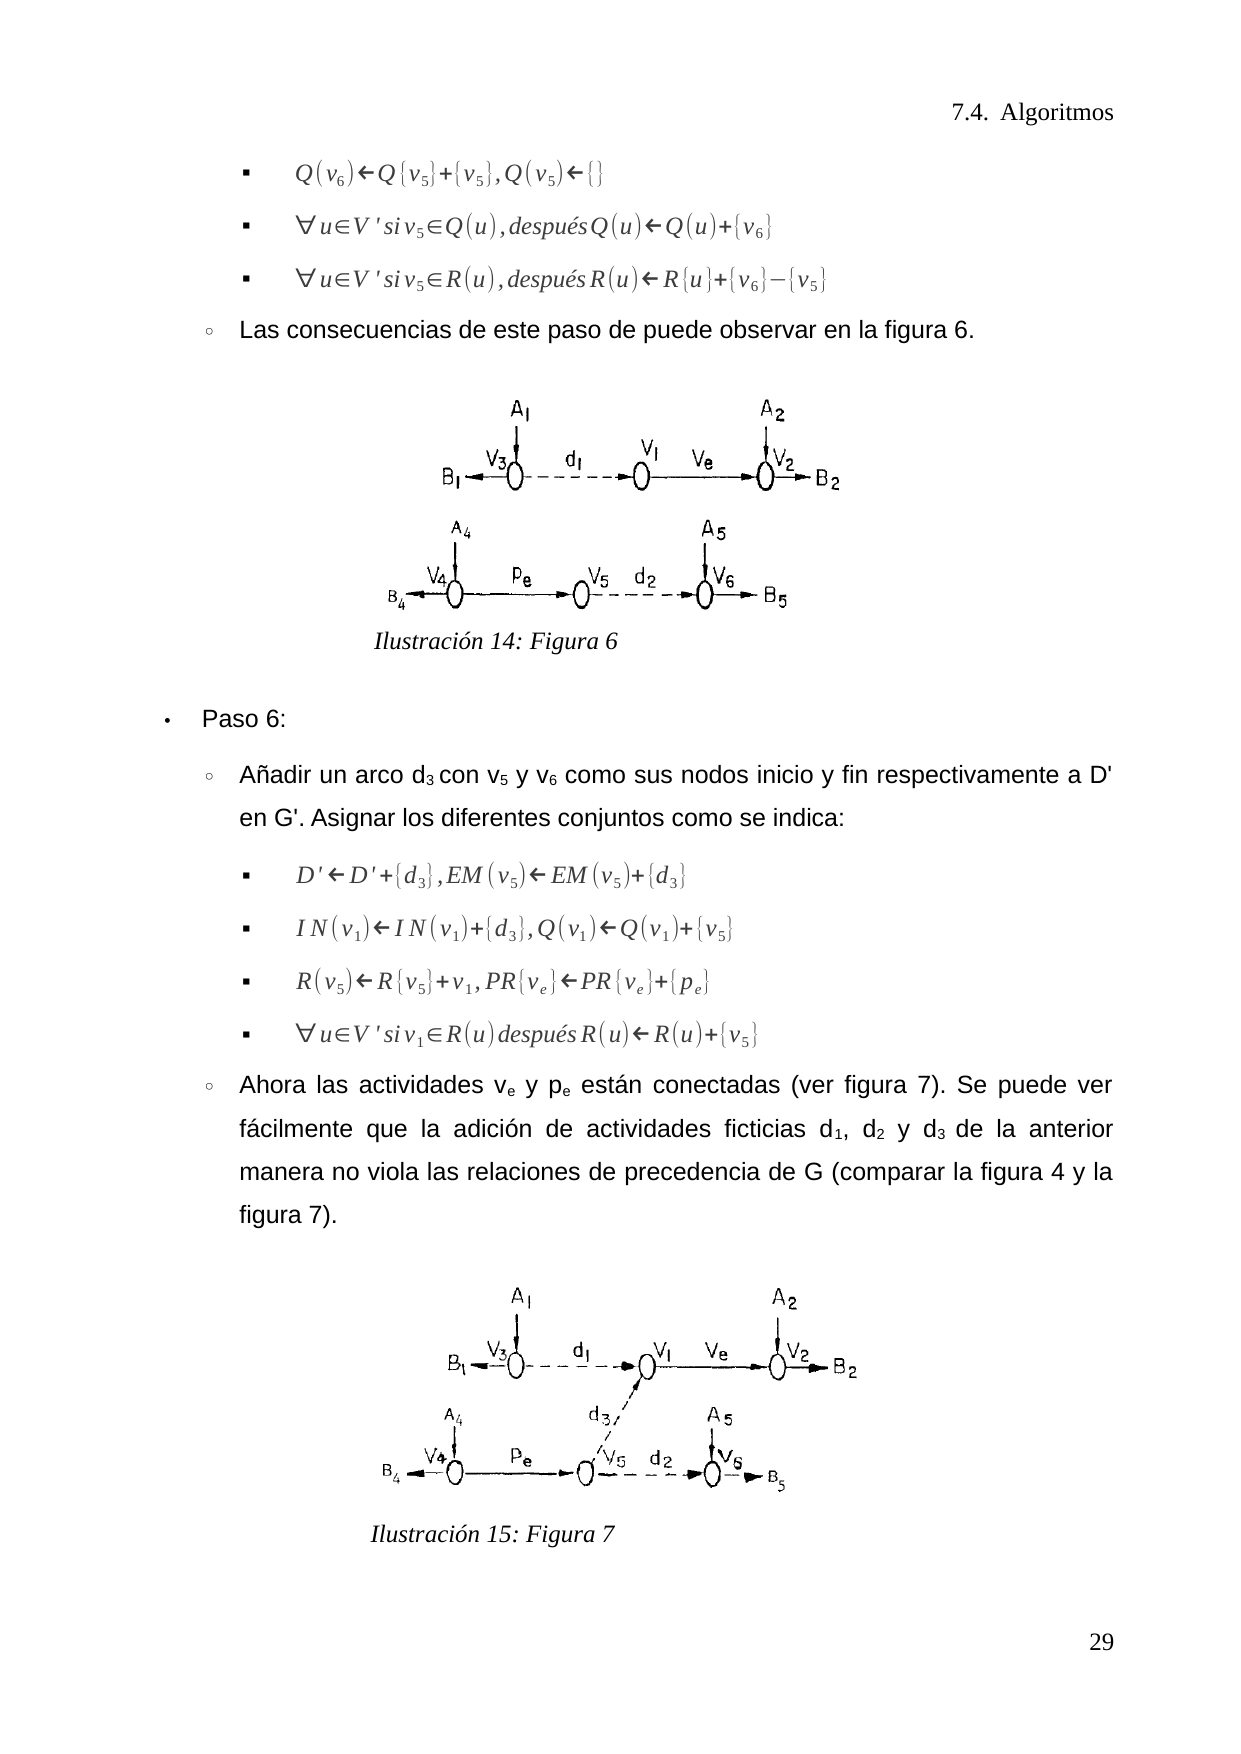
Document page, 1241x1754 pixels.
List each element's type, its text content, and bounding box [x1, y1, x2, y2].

list Ilustración 15: Figura 7 [370, 1519, 870, 1547]
list Ahora las actividades ve y pe están conectadas (ver figura 7). Se puede ver fácilmente que la adición de actividades ficticias d1, d2 y d3 de la anterior manera no viola las relaciones de precedencia de G (comparar la figura 4 y la figura 7). [202, 1070, 1114, 1228]
list Las consecuencias de este paso de puede observar en la figura 6. [202, 315, 1114, 344]
picture [370, 1268, 871, 1519]
list Ilustración 14: Figura 6 [374, 627, 866, 655]
list Añadir un arco d3 con v5 y v6 como sus nodos inicio y fin respectivamente a D' en G'. Asignar los diferentes conjuntos como se indica: [202, 760, 1114, 832]
list Paso 6: [164, 704, 1114, 733]
picture [374, 383, 867, 627]
